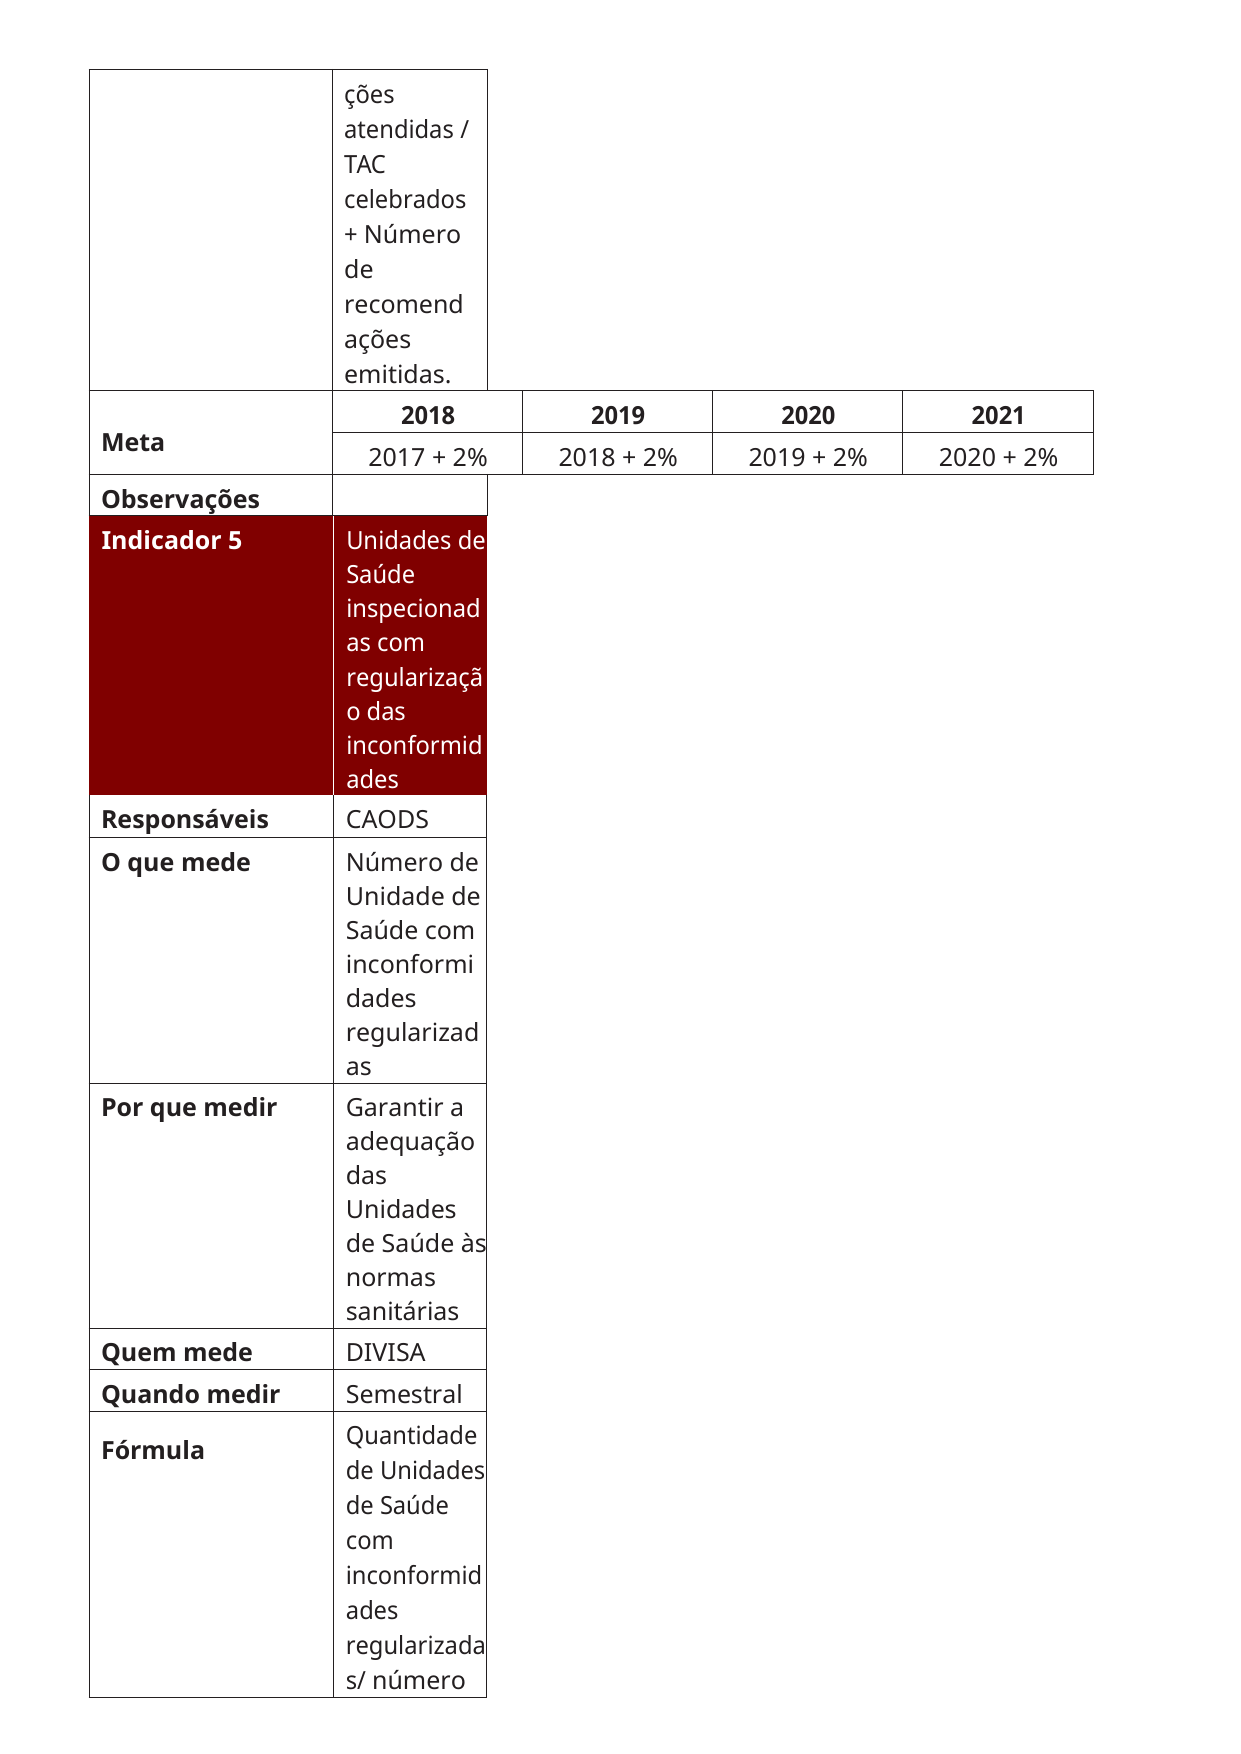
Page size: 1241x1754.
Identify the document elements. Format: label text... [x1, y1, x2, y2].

table_cell ções atendidas / TAC celebrados + Número de recomendações emitidas. [333, 70, 487, 390]
table_cell Quem mede [90, 1329, 333, 1369]
table_cell 2017 + 2% [333, 433, 522, 474]
table_cell 2021 [903, 391, 1093, 432]
table_cell Observações [90, 475, 332, 515]
table_cell [333, 475, 487, 515]
table_cell [90, 70, 332, 390]
table_cell 2019 + 2% [713, 433, 902, 474]
table_header Indicador 5 [89, 516, 333, 795]
table_cell 2020 [713, 391, 902, 432]
table_cell 2020 + 2% [903, 433, 1093, 474]
table_cell Número de Unidade de Saúde com inconformidades regularizadas [334, 838, 486, 1083]
table_cell Responsáveis [90, 795, 333, 837]
table_cell Quando medir [90, 1370, 333, 1411]
table_cell Fórmula [90, 1412, 333, 1697]
table_header Unidades de Saúde inspecionadas com regularização das inconformidades [334, 516, 487, 795]
table_cell 2018 [333, 391, 522, 432]
table_cell Semestral [334, 1370, 486, 1411]
table_cell Quantidade de Unidades de Saúde com inconformidades regularizadas/ número [334, 1412, 486, 1697]
table_cell Garantir a adequação das Unidades de Saúde às normas sanitárias [334, 1084, 486, 1328]
table_cell Por que medir [90, 1084, 333, 1328]
table_cell CAODS [334, 795, 486, 837]
table_cell O que mede [90, 838, 333, 1083]
table_cell DIVISA [334, 1329, 486, 1369]
table_cell Meta [90, 391, 332, 474]
table_cell 2019 [523, 391, 712, 432]
table_cell 2018 + 2% [523, 433, 712, 474]
